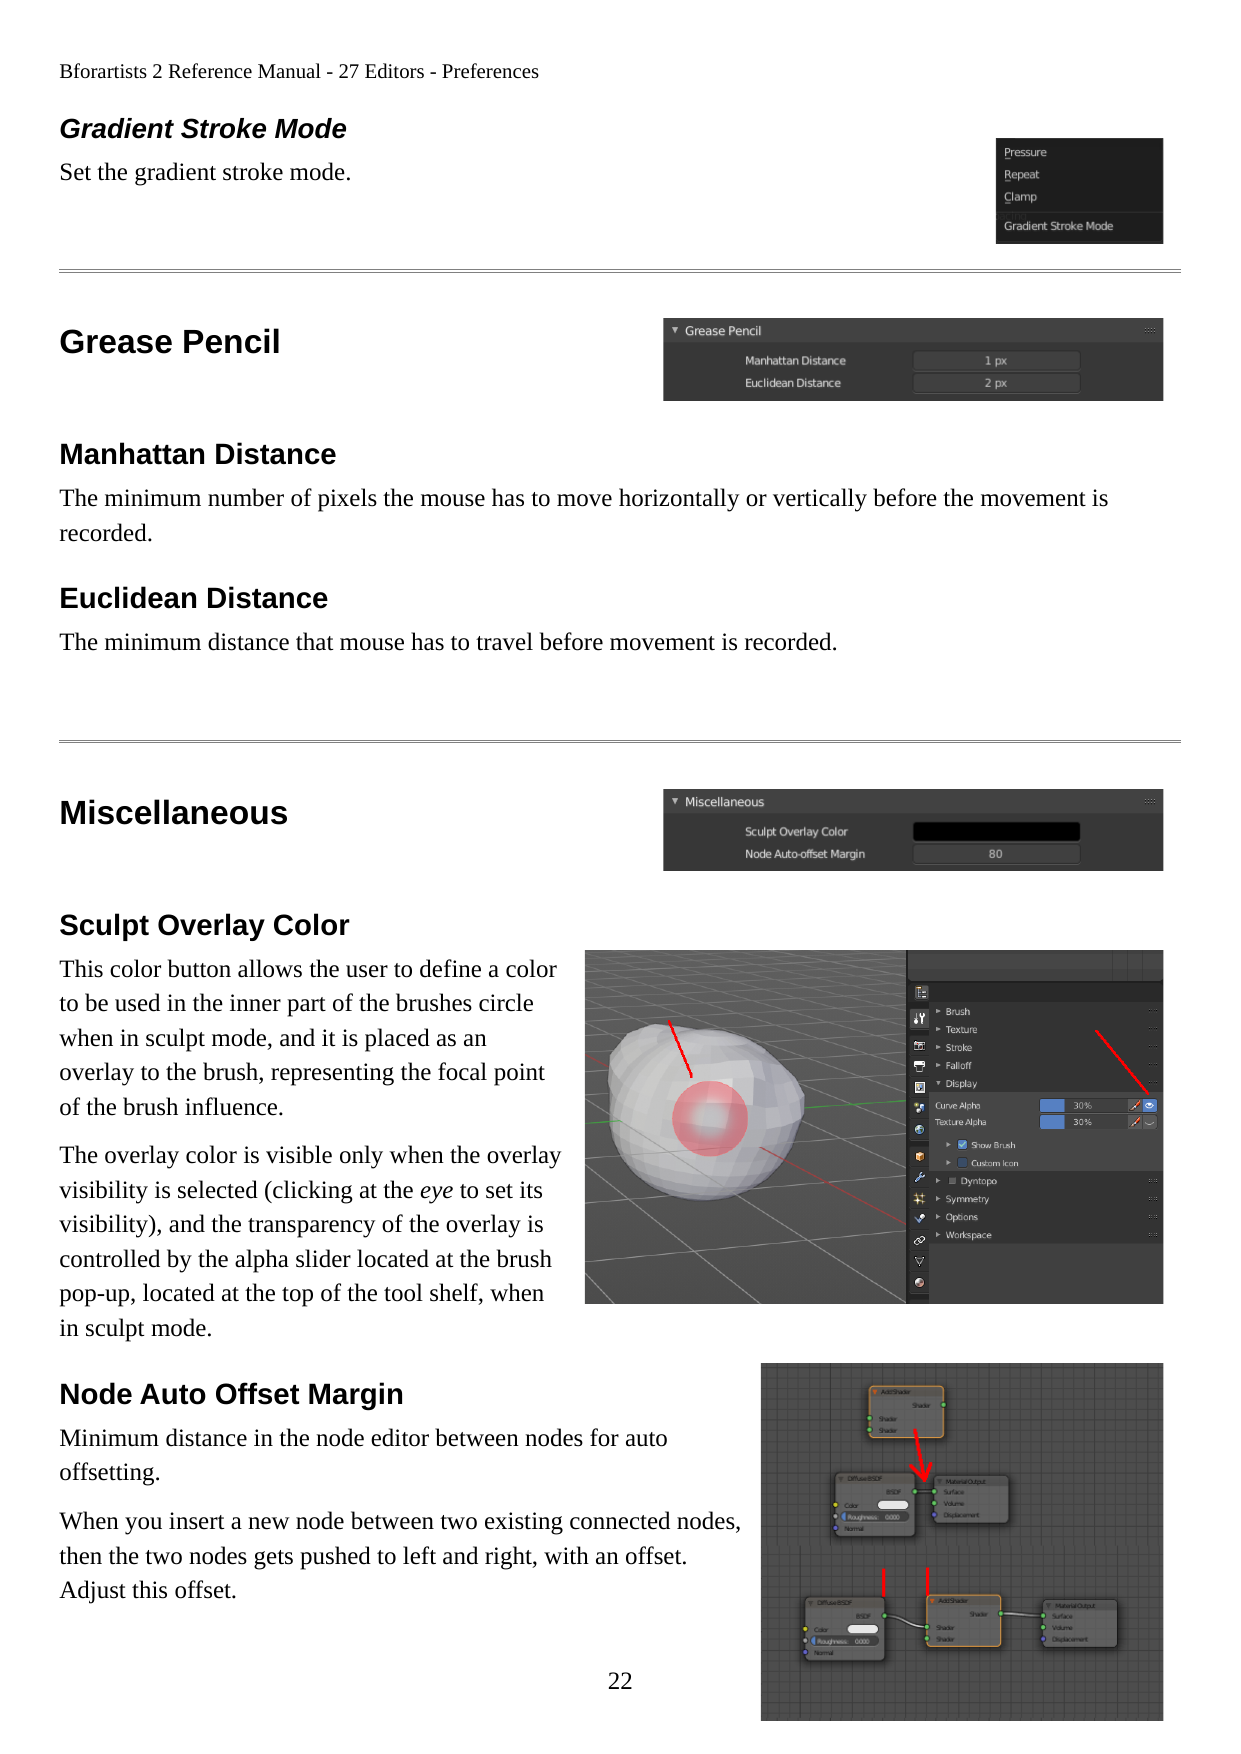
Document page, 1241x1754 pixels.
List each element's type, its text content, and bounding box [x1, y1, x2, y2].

subtitle Manhattan Distance [59, 437, 1181, 471]
subtitle Euclidean Distance [59, 581, 1181, 615]
subtitle [1164, 1377, 1181, 1410]
picture [663, 789, 1164, 871]
picture [995, 138, 1164, 244]
subtitle Sculpt Overlay Color [59, 907, 1181, 941]
text The minimum distance that mouse has to travel before movement is recorded. [59, 627, 1181, 656]
text The overlay color is visible only when the overlay visibility is selected (clicking at the eye to set its visibility), and the transparency of the overlay is controlled by the alpha slider located at the brush pop-up, located at the top of the tool shelf, when in sculpt mode. [59, 1141, 1181, 1342]
subtitle [1164, 793, 1181, 831]
text When you insert a new node between two existing connected nodes, then the two nodes gets pushed to left and right, with an offset. Adjust this offset. [59, 1506, 760, 1604]
text Set the gradient stroke mode. [59, 157, 995, 186]
picture [760, 1363, 1164, 1721]
subtitle Miscellaneous [59, 793, 663, 831]
subtitle Gradient Stroke Mode [59, 113, 1181, 144]
text This color button allows the user to define a color to be used in the inner part of the brushes circle when in sculpt mode, and it is placed as an overlay to the brush, representing the focal point of the brush influence. [59, 954, 584, 1120]
text Minimum distance in the node editor between nodes for auto offsetting. [59, 1423, 760, 1486]
subtitle Grease Pencil [59, 322, 663, 361]
subtitle [1164, 322, 1181, 361]
picture [584, 950, 1164, 1304]
text The minimum number of pixels the mouse has to move horizontally or vertically before the movement is recorded. [59, 483, 1181, 546]
picture [663, 318, 1164, 401]
subtitle Node Auto Offset Margin [59, 1377, 760, 1410]
